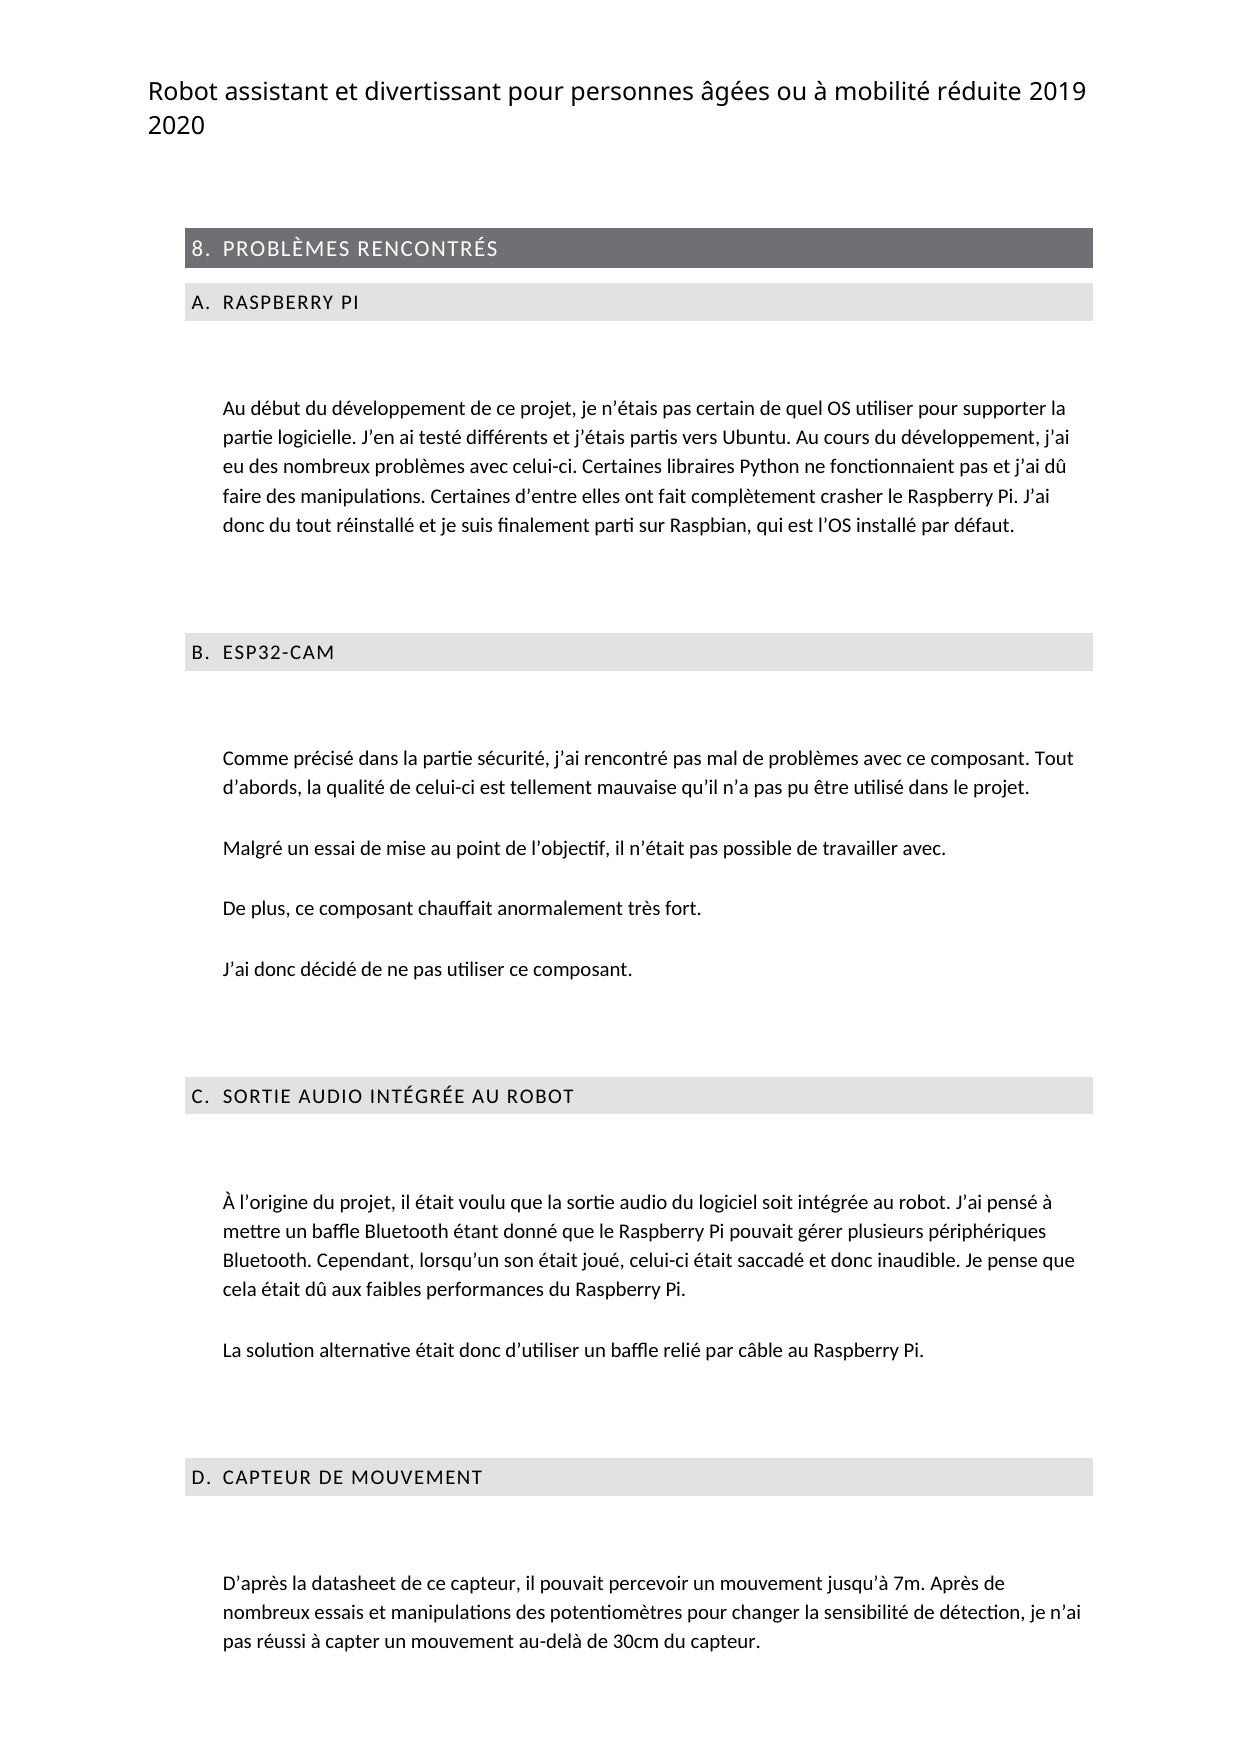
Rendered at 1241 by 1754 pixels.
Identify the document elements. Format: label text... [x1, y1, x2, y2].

list Au début du développement de ce projet, je n’étais pas certain de quel OS utiliser pour supporter la partie logicielle. J’en ai testé différents et j’étais partis vers Ubuntu. Au cours du développement, j’ai eu des nombreux problèmes avec celui-ci. Certaines libraires Python ne fonctionnaient pas et j’ai dû faire des manipulations. Certaines d’entre elles ont fait complètement crasher le Raspberry Pi. J’ai donc du tout réinstallé et je suis finalement parti sur Raspbian, qui est l’OS installé par défaut. [223, 395, 1093, 537]
list Raspberry Pi [191, 289, 1086, 314]
list D’après la datasheet de ce capteur, il pouvait percevoir un mouvement jusqu’à 7m. Après de nombreux essais et manipulations des potentiomètres pour changer la sensibilité de détection, je n’ai pas réussi à capter un mouvement au-delà de 30cm du capteur. [223, 1570, 1093, 1654]
list Problèmes rencontrés [191, 234, 1086, 262]
list Sortie audio intégrée au robot [191, 1083, 1086, 1108]
list Malgré un essai de mise au point de l’objectif, il n’était pas possible de travailler avec. [223, 835, 1093, 860]
list De plus, ce composant chauffait anormalement très fort. [223, 895, 1093, 921]
list À l’origine du projet, il était voulu que la sortie audio du logiciel soit intégrée au robot. J’ai pensé à mettre un baffle Bluetooth étant donné que le Raspberry Pi pouvait gérer plusieurs périphériques Bluetooth. Cependant, lorsqu’un son était joué, celui-ci était saccadé et donc inaudible. Je pense que cela était dû aux faibles performances du Raspberry Pi. [223, 1189, 1093, 1302]
list Capteur de mouvement [191, 1464, 1086, 1489]
list Comme précisé dans la partie sécurité, j’ai rencontré pas mal de problèmes avec ce composant. Tout d’abords, la qualité de celui-ci est tellement mauvaise qu’il n’a pas pu être utilisé dans le projet. [223, 745, 1093, 800]
list ESP32-CAM [191, 639, 1086, 664]
list La solution alternative était donc d’utiliser un baffle relié par câble au Raspberry Pi. [223, 1337, 1093, 1362]
list J’ai donc décidé de ne pas utiliser ce composant. [223, 956, 1093, 981]
